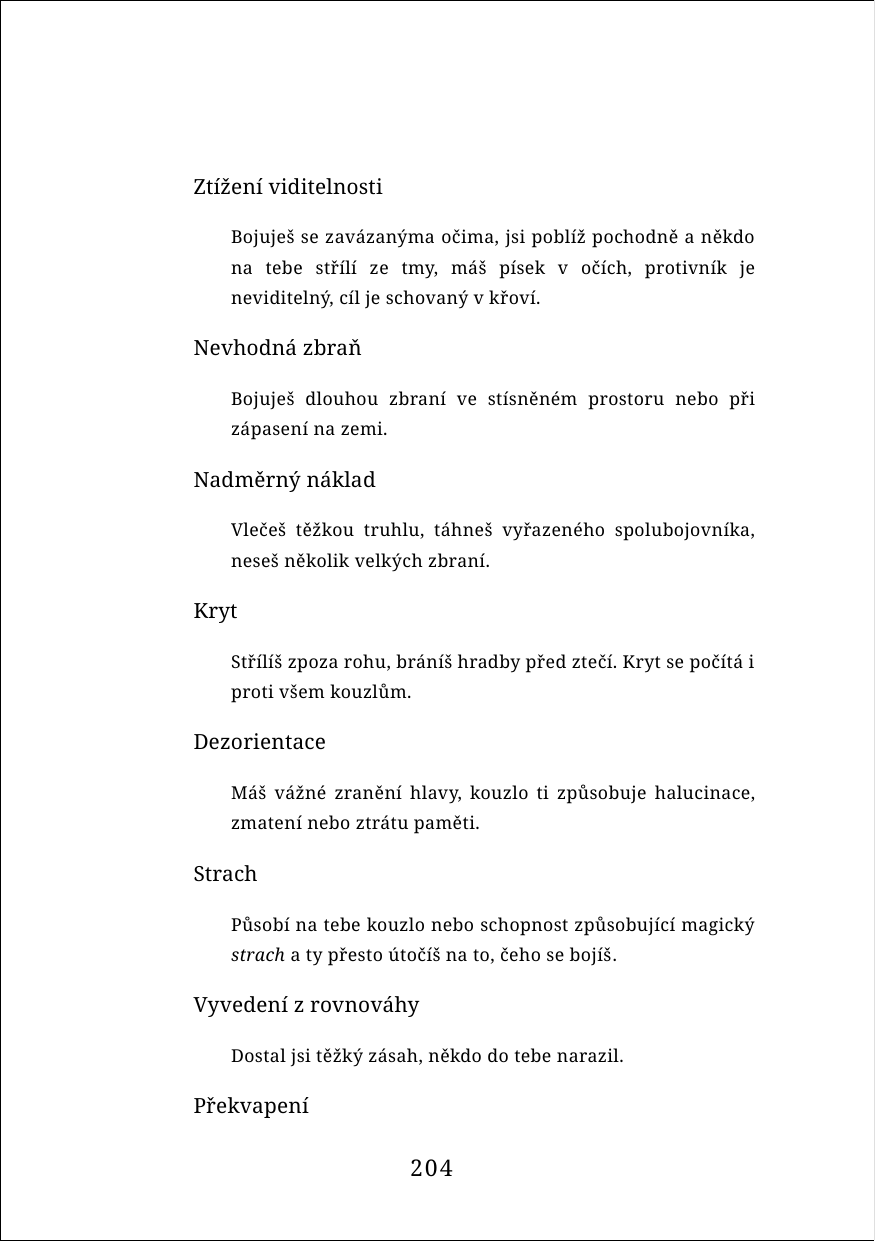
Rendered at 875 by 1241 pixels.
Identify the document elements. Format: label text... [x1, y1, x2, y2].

list Nadměrný náklad [156, 465, 756, 493]
list Dezorientace [156, 727, 756, 756]
list Bojuješ se zavázanýma očima, jsi poblíž pochodně a někdo na tebe střílí ze tmy, máš písek v očích, protivník je neviditelný, cíl je schovaný v křoví. [193, 225, 756, 309]
list Nevhodná zbraň [156, 333, 756, 362]
list Střílíš zpoza rohu, bráníš hradby před ztečí. Kryt se počítá i proti všem kouzlům. [193, 649, 756, 704]
list Vlečeš těžkou truhlu, táhneš vyřazeného spolubojovníka, neseš několik velkých zbraní. [193, 518, 756, 572]
list Vyvedení z rovnováhy [156, 990, 756, 1018]
list Kryt [156, 596, 756, 624]
list Strach [156, 859, 756, 887]
list Bojuješ dlouhou zbraní ve stísněném prostoru nebo při zápasení na zemi. [193, 387, 756, 441]
list Ztížení viditelnosti [156, 172, 756, 200]
list Dostal jsi těžký zásah, někdo do tebe narazil. [193, 1043, 756, 1067]
list Máš vážné zranění hlavy, kouzlo ti způsobuje halucinace, zmatení nebo ztrátu paměti. [193, 781, 756, 835]
list Překvapení [156, 1091, 756, 1120]
list Působí na tebe kouzlo nebo schopnost způsobující magický strach a ty přesto útočíš na to, čeho se bojíš. [193, 912, 756, 966]
